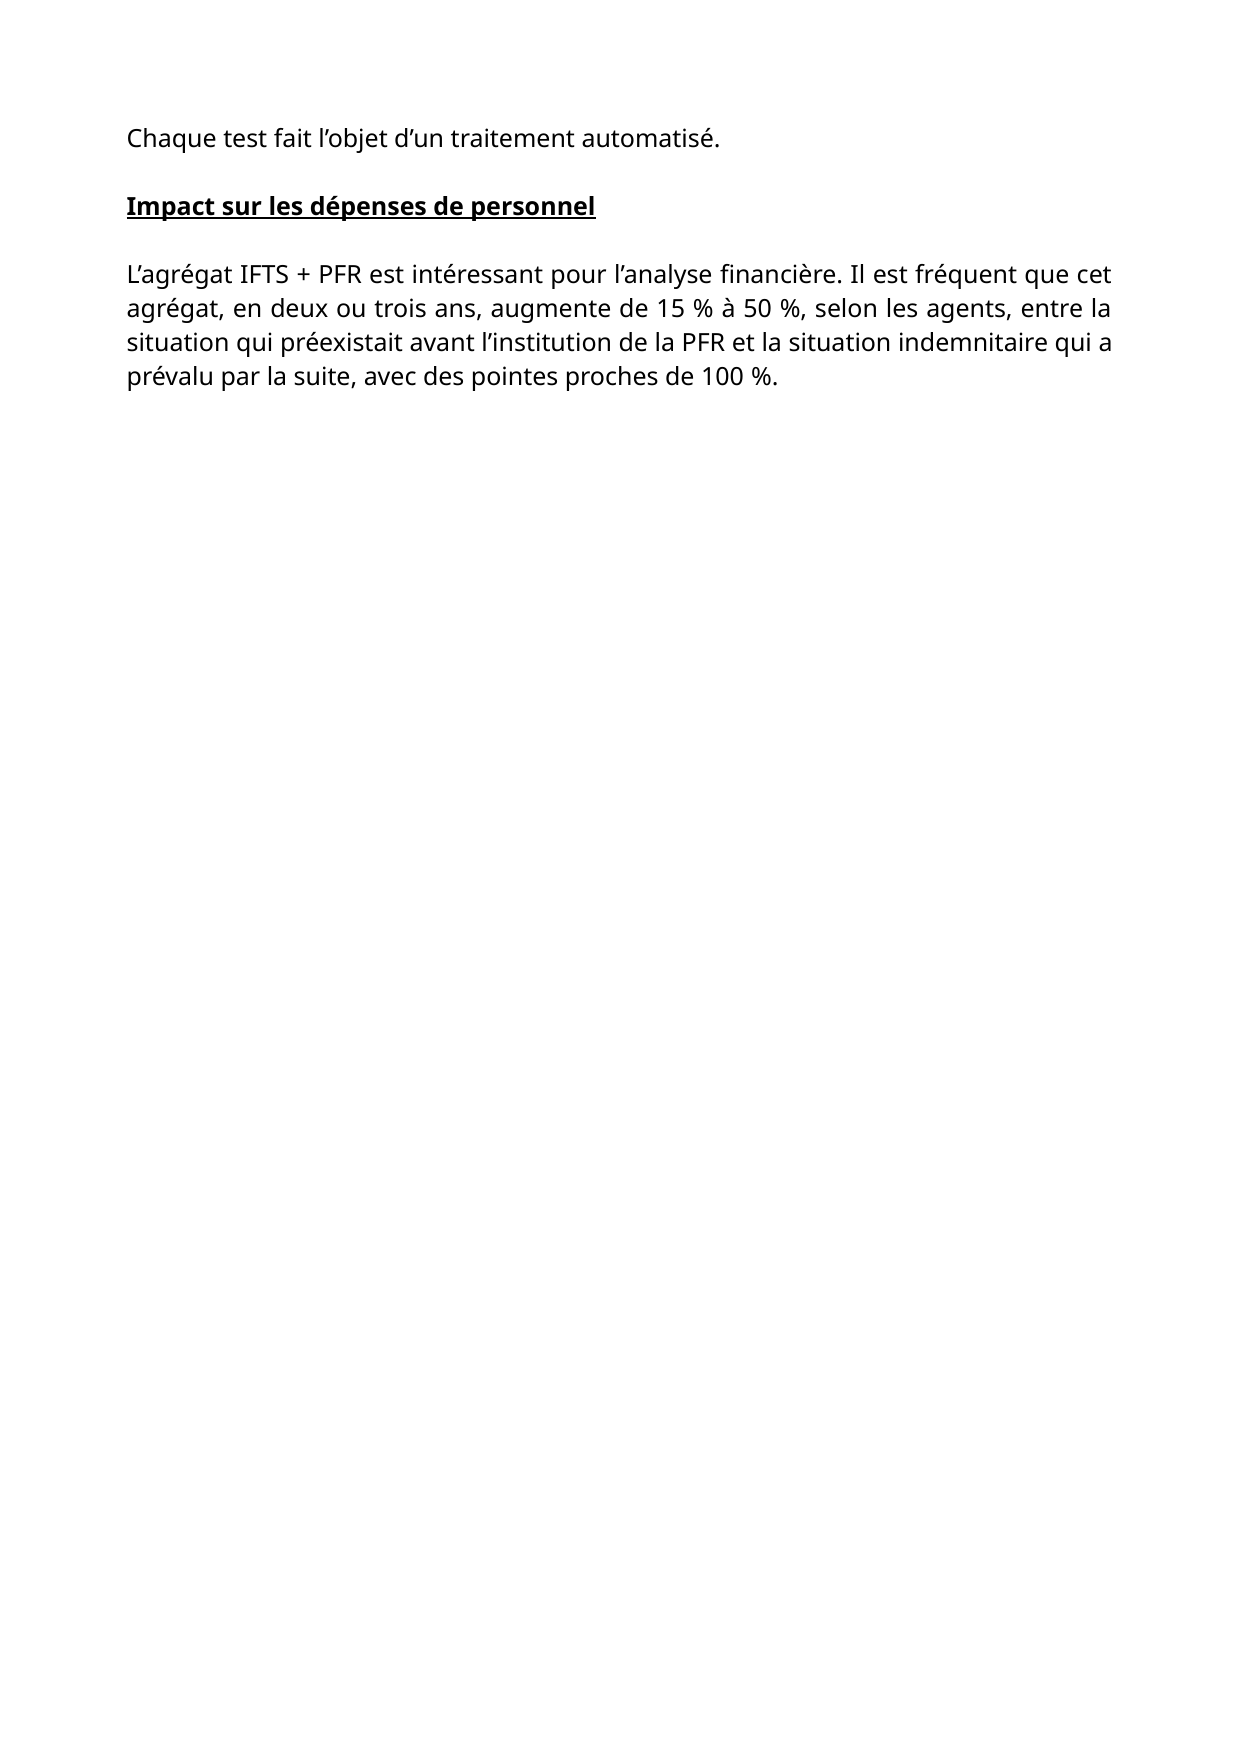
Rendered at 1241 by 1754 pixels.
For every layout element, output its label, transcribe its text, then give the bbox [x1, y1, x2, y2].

text L’agrégat IFTS + PFR est intéressant pour l’analyse financière. Il est fréquent que cet agrégat, en deux ou trois ans, augmente de 15 % à 50 %, selon les agents, entre la situation qui préexistait avant l’institution de la PFR et la situation indemnitaire qui a prévalu par la suite, avec des pointes proches de 100 %. [118, 256, 1122, 393]
text Chaque test fait l’objet d’un traitement automatisé. [118, 118, 1122, 154]
text Impact sur les dépenses de personnel [118, 188, 1122, 222]
